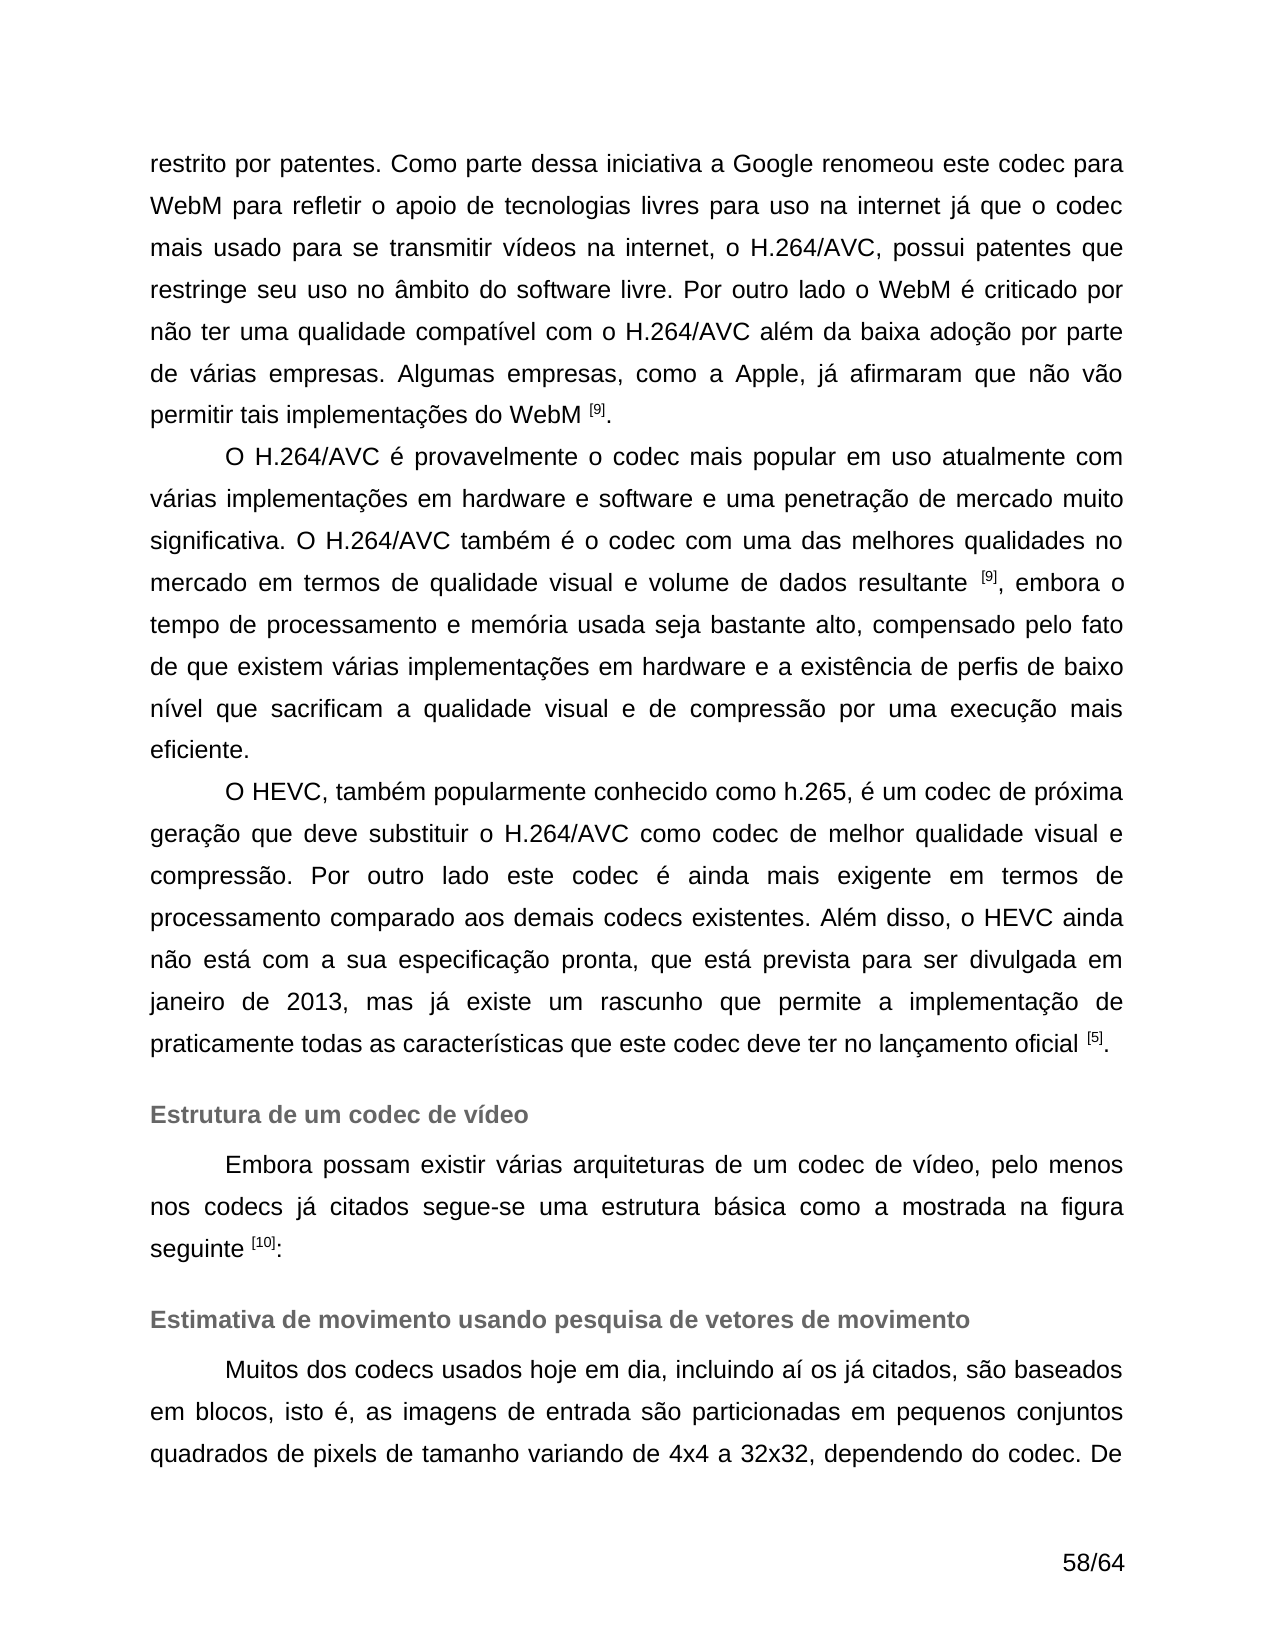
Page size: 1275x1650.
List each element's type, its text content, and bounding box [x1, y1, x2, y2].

text O H.264/AVC é provavelmente o codec mais popular em uso atualmente com várias implementações em hardware e software e uma penetração de mercado muito significativa. O H.264/AVC também é o codec com uma das melhores qualidades no mercado em termos de qualidade visual e volume de dados resultante [9], embora o tempo de processamento e memória usada seja bastante alto, compensado pelo fato de que existem várias implementações em hardware e a existência de perfis de baixo nível que sacrificam a qualidade visual e de compressão por uma execução mais eficiente. [150, 443, 1125, 764]
subtitle Estrutura de um codec de vídeo [150, 1100, 1125, 1128]
text O HEVC, também popularmente conhecido como h.265, é um codec de próxima geração que deve substituir o H.264/AVC como codec de melhor qualidade visual e compressão. Por outro lado este codec é ainda mais exigente em termos de processamento comparado aos demais codecs existentes. Além disso, o HEVC ainda não está com a sua especificação pronta, que está prevista para ser divulgada em janeiro de 2013, mas já existe um rascunho que permite a implementação de praticamente todas as características que este codec deve ter no lançamento oficial [5]. [150, 778, 1125, 1057]
text restrito por patentes. Como parte dessa iniciativa a Google renomeou este codec para WebM para refletir o apoio de tecnologias livres para uso na internet já que o codec mais usado para se transmitir vídeos na internet, o H.264/AVC, possui patentes que restringe seu uso no âmbito do software livre. Por outro lado o WebM é criticado por não ter uma qualidade compatível com o H.264/AVC além da baixa adoção por parte de várias empresas. Algumas empresas, como a Apple, já afirmaram que não vão permitir tais implementações do WebM [9]. [150, 150, 1125, 429]
subtitle Estimativa de movimento usando pesquisa de vetores de movimento [150, 1305, 1125, 1333]
text Embora possam existir várias arquiteturas de um codec de vídeo, pelo menos nos codecs já citados segue-se uma estrutura básica como a mostrada na figura seguinte [10]: [150, 1151, 1125, 1262]
text Muitos dos codecs usados hoje em dia, incluindo aí os já citados, são baseados em blocos, isto é, as imagens de entrada são particionadas em pequenos conjuntos quadrados de pixels de tamanho variando de 4x4 a 32x32, dependendo do codec. De [150, 1356, 1125, 1467]
